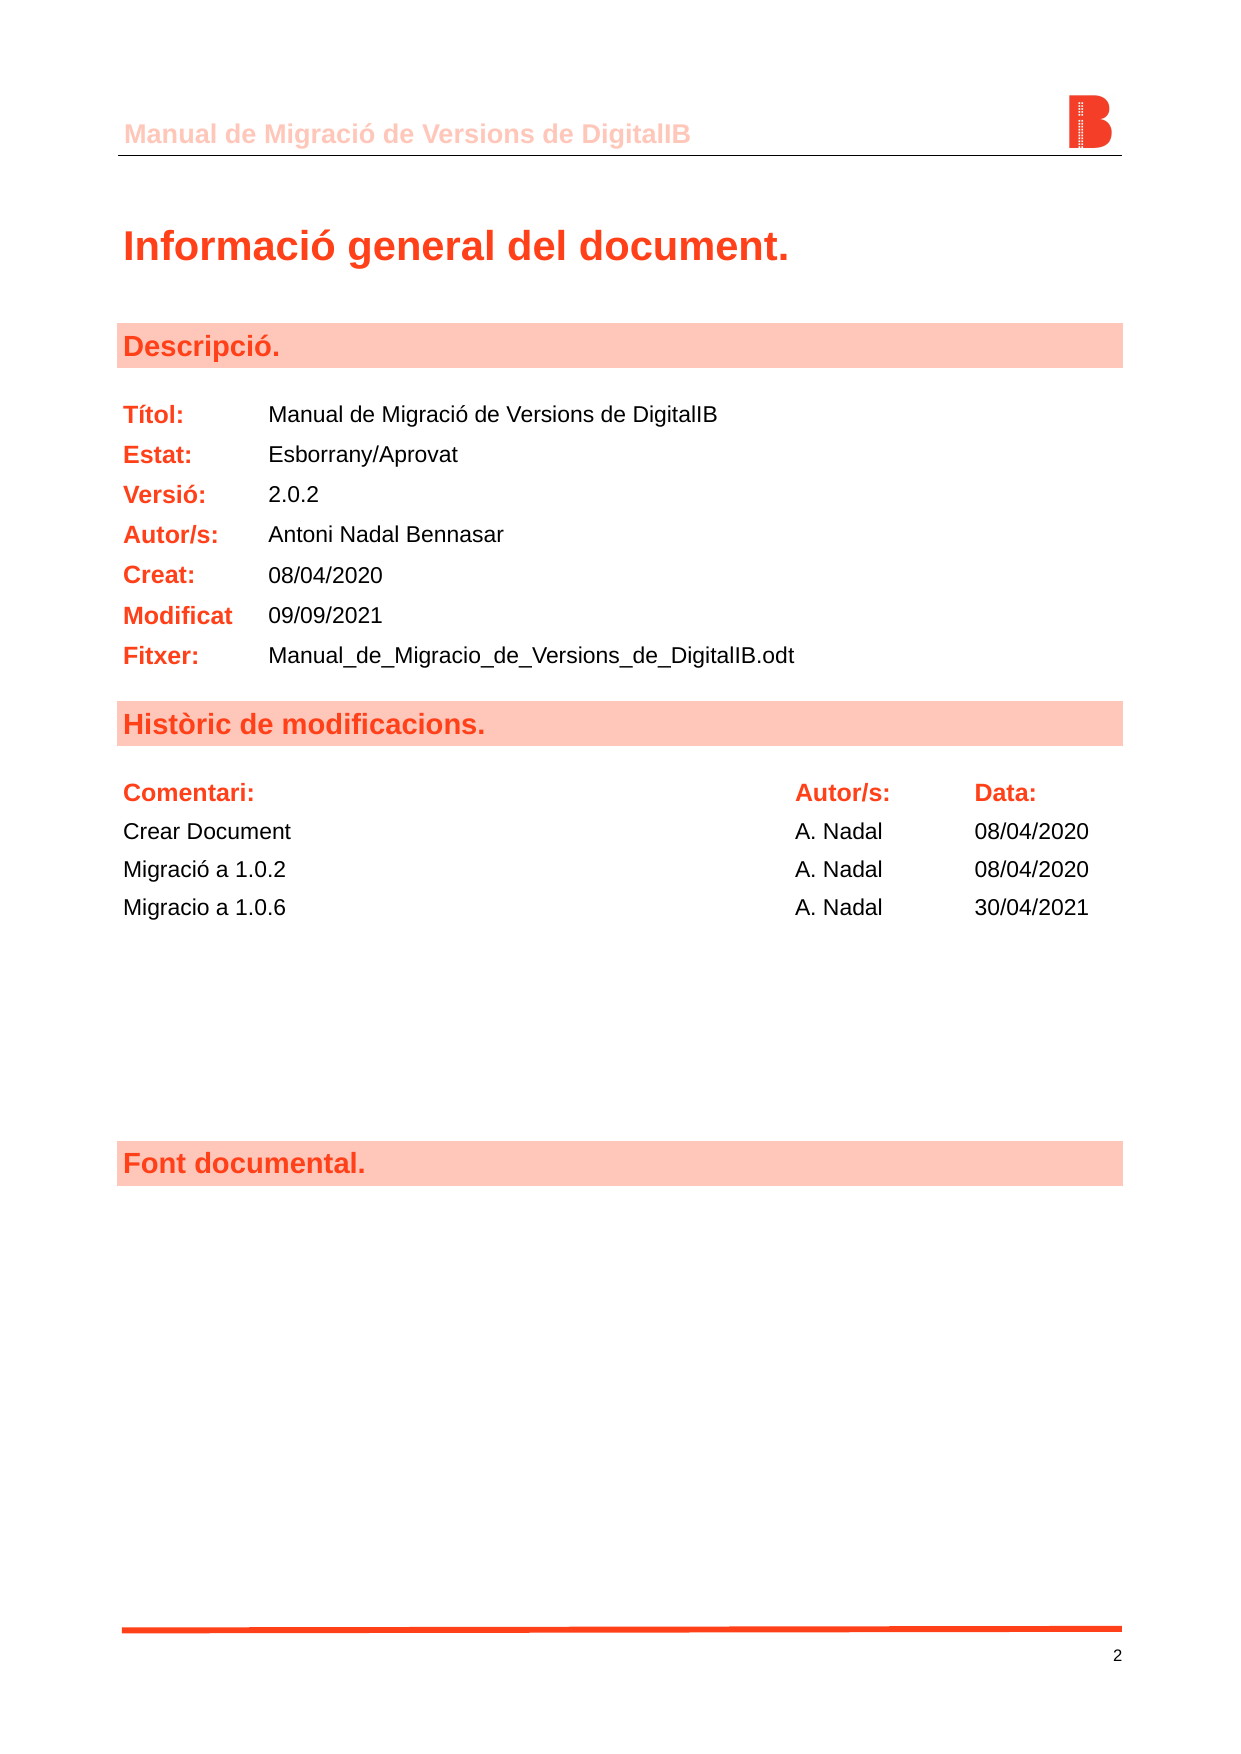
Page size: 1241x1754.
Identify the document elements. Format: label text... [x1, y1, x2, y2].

table_cell A. Nadal [789, 888, 969, 926]
table_cell [117, 1289, 1123, 1327]
table_cell [969, 964, 1123, 1001]
table_cell Títol: [117, 394, 262, 434]
table_cell [117, 1039, 789, 1077]
picture [1063, 94, 1117, 150]
table_cell [117, 926, 789, 963]
table_cell 08/04/2020 [262, 555, 1123, 595]
table_cell [117, 964, 789, 1001]
table_cell [117, 368, 1123, 394]
table_cell [117, 1077, 789, 1115]
table_cell 08/04/2020 [969, 850, 1123, 888]
table_cell [117, 1115, 1123, 1141]
table_cell Manual_de_Migracio_de_Versions_de_DigitalIB.odt [262, 635, 1123, 675]
table_cell [969, 926, 1123, 963]
table_cell [117, 1001, 789, 1039]
table_cell A. Nadal [789, 812, 969, 850]
table_cell Autor/s: [117, 515, 262, 555]
table_cell [117, 1186, 1123, 1211]
table_cell Data: [969, 772, 1123, 812]
table_cell [789, 1001, 969, 1039]
table_cell Antoni Nadal Bennasar [262, 515, 1123, 555]
table_cell Manual de Migració de Versions de DigitalIB [262, 394, 1123, 434]
table_cell [789, 1039, 969, 1077]
table_cell [117, 1327, 1123, 1365]
table_header Informació general del document. [117, 216, 1123, 323]
table_cell [789, 926, 969, 963]
table_cell 08/04/2020 [969, 812, 1123, 850]
table_cell 30/04/2021 [969, 888, 1123, 926]
table_cell A. Nadal [789, 850, 969, 888]
table_cell 2.0.2 [262, 474, 1123, 514]
table_cell Històric de modificacions. [117, 701, 1123, 746]
table_cell Descripció. [117, 323, 1123, 368]
table_cell Crear Document [117, 812, 789, 850]
table_cell [117, 1211, 1123, 1249]
table_cell [969, 1077, 1123, 1115]
table_cell Autor/s: [789, 772, 969, 812]
table_cell Font documental. [117, 1141, 1123, 1186]
table_cell [969, 1001, 1123, 1039]
table_cell [117, 746, 1123, 772]
table_cell [117, 1249, 1123, 1289]
table_cell Comentari: [117, 772, 789, 812]
table_cell Estat: [117, 434, 262, 474]
table_cell 09/09/2021 [262, 595, 1123, 635]
table_cell [789, 964, 969, 1001]
table_cell [789, 1077, 969, 1115]
table_cell Creat: [117, 555, 262, 595]
table_cell Migracio a 1.0.6 [117, 888, 789, 926]
table_cell Versió: [117, 474, 262, 514]
table_cell Modificat [117, 595, 262, 635]
table_cell [969, 1039, 1123, 1077]
table_cell Migració a 1.0.2 [117, 850, 789, 888]
table_cell [117, 675, 1123, 701]
table_cell Fitxer: [117, 635, 262, 675]
table_cell Esborrany/Aprovat [262, 434, 1123, 474]
